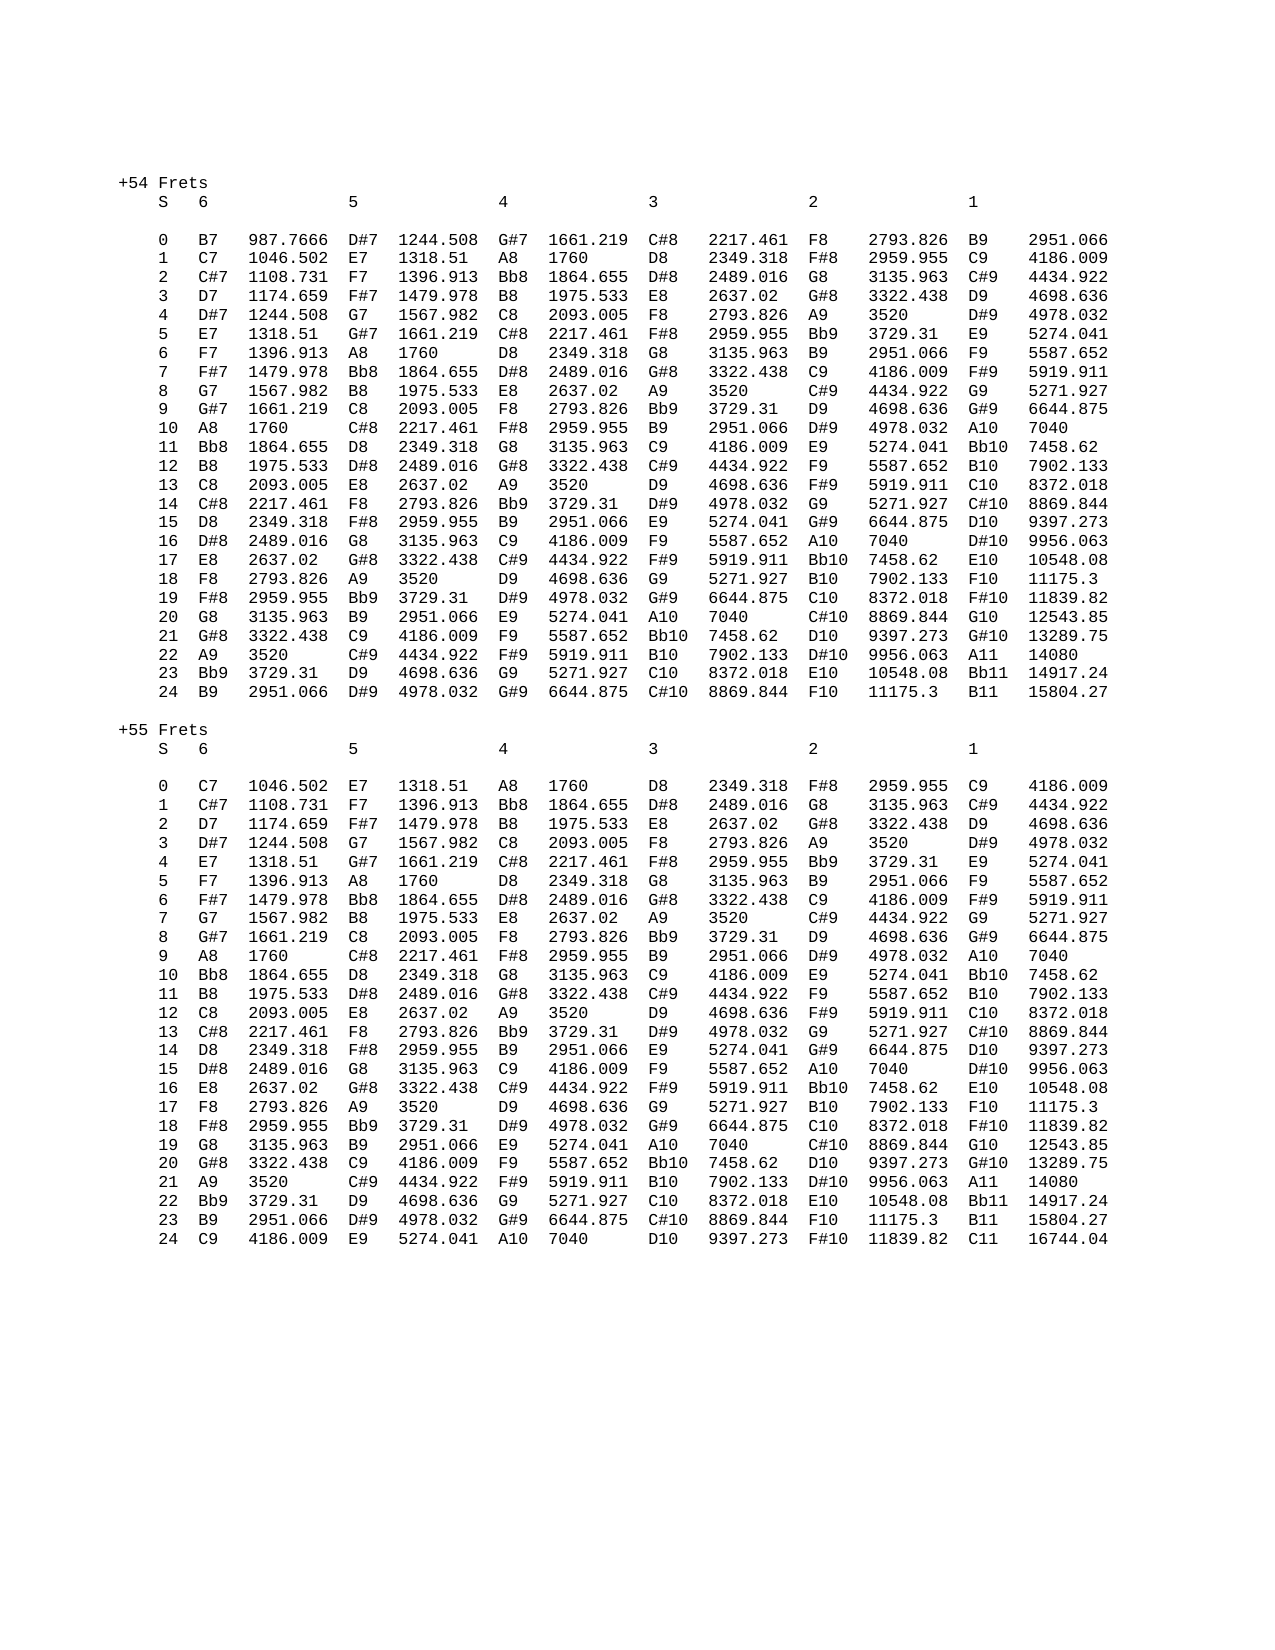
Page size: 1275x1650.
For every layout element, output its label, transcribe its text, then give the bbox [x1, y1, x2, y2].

text 13 C8 2093.005 E8 2637.02 A9 3520 D9 4698.636 F#9 5919.911 C10 8372.018 [118, 476, 1157, 495]
text 10 Bb8 1864.655 D8 2349.318 G8 3135.963 C9 4186.009 E9 5274.041 Bb10 7458.62 [118, 967, 1157, 985]
text 16 E8 2637.02 G#8 3322.438 C#9 4434.922 F#9 5919.911 Bb10 7458.62 E10 10548.08 [118, 1080, 1157, 1098]
text 23 Bb9 3729.31 D9 4698.636 G9 5271.927 C10 8372.018 E10 10548.08 Bb11 14917.24 [118, 665, 1157, 684]
text 10 A8 1760 C#8 2217.461 F#8 2959.955 B9 2951.066 D#9 4978.032 A10 7040 [118, 420, 1157, 439]
text 8 G#7 1661.219 C8 2093.005 F8 2793.826 Bb9 3729.31 D9 4698.636 G#9 6644.875 [118, 929, 1157, 948]
text 1 C7 1046.502 E7 1318.51 A8 1760 D8 2349.318 F#8 2959.955 C9 4186.009 [118, 250, 1157, 269]
text 18 F8 2793.826 A9 3520 D9 4698.636 G9 5271.927 B10 7902.133 F10 11175.3 [118, 571, 1157, 589]
text 1 C#7 1108.731 F7 1396.913 Bb8 1864.655 D#8 2489.016 G8 3135.963 C#9 4434.922 [118, 797, 1157, 816]
text 17 F8 2793.826 A9 3520 D9 4698.636 G9 5271.927 B10 7902.133 F10 11175.3 [118, 1098, 1157, 1117]
text 2 D7 1174.659 F#7 1479.978 B8 1975.533 E8 2637.02 G#8 3322.438 D9 4698.636 [118, 816, 1157, 834]
text 4 D#7 1244.508 G7 1567.982 C8 2093.005 F8 2793.826 A9 3520 D#9 4978.032 [118, 307, 1157, 326]
text 19 G8 3135.963 B9 2951.066 E9 5274.041 A10 7040 C#10 8869.844 G10 12543.85 [118, 1136, 1157, 1155]
text 11 Bb8 1864.655 D8 2349.318 G8 3135.963 C9 4186.009 E9 5274.041 Bb10 7458.62 [118, 439, 1157, 457]
text 3 D7 1174.659 F#7 1479.978 B8 1975.533 E8 2637.02 G#8 3322.438 D9 4698.636 [118, 288, 1157, 307]
text 7 F#7 1479.978 Bb8 1864.655 D#8 2489.016 G#8 3322.438 C9 4186.009 F#9 5919.911 [118, 363, 1157, 382]
text 20 G#8 3322.438 C9 4186.009 F9 5587.652 Bb10 7458.62 D10 9397.273 G#10 13289.75 [118, 1155, 1157, 1174]
text 8 G7 1567.982 B8 1975.533 E8 2637.02 A9 3520 C#9 4434.922 G9 5271.927 [118, 382, 1157, 401]
text 0 B7 987.7666 D#7 1244.508 G#7 1661.219 C#8 2217.461 F8 2793.826 B9 2951.066 [118, 231, 1157, 250]
text 21 A9 3520 C#9 4434.922 F#9 5919.911 B10 7902.133 D#10 9956.063 A11 14080 [118, 1174, 1157, 1193]
text 24 C9 4186.009 E9 5274.041 A10 7040 D10 9397.273 F#10 11839.82 C11 16744.04 [118, 1231, 1157, 1249]
text 3 D#7 1244.508 G7 1567.982 C8 2093.005 F8 2793.826 A9 3520 D#9 4978.032 [118, 834, 1157, 853]
text 15 D8 2349.318 F#8 2959.955 B9 2951.066 E9 5274.041 G#9 6644.875 D10 9397.273 [118, 514, 1157, 533]
text 0 C7 1046.502 E7 1318.51 A8 1760 D8 2349.318 F#8 2959.955 C9 4186.009 [118, 778, 1157, 797]
text 23 B9 2951.066 D#9 4978.032 G#9 6644.875 C#10 8869.844 F10 11175.3 B11 15804.27 [118, 1212, 1157, 1231]
text 13 C#8 2217.461 F8 2793.826 Bb9 3729.31 D#9 4978.032 G9 5271.927 C#10 8869.844 [118, 1023, 1157, 1042]
text 21 G#8 3322.438 C9 4186.009 F9 5587.652 Bb10 7458.62 D10 9397.273 G#10 13289.75 [118, 627, 1157, 646]
text 6 F7 1396.913 A8 1760 D8 2349.318 G8 3135.963 B9 2951.066 F9 5587.652 [118, 344, 1157, 363]
text 5 F7 1396.913 A8 1760 D8 2349.318 G8 3135.963 B9 2951.066 F9 5587.652 [118, 872, 1157, 891]
text 14 D8 2349.318 F#8 2959.955 B9 2951.066 E9 5274.041 G#9 6644.875 D10 9397.273 [118, 1042, 1157, 1061]
text 9 A8 1760 C#8 2217.461 F#8 2959.955 B9 2951.066 D#9 4978.032 A10 7040 [118, 948, 1157, 967]
text 15 D#8 2489.016 G8 3135.963 C9 4186.009 F9 5587.652 A10 7040 D#10 9956.063 [118, 1061, 1157, 1080]
text 24 B9 2951.066 D#9 4978.032 G#9 6644.875 C#10 8869.844 F10 11175.3 B11 15804.27 [118, 684, 1157, 703]
text +54 Frets [118, 175, 1157, 193]
text 5 E7 1318.51 G#7 1661.219 C#8 2217.461 F#8 2959.955 Bb9 3729.31 E9 5274.041 [118, 326, 1157, 344]
text 11 B8 1975.533 D#8 2489.016 G#8 3322.438 C#9 4434.922 F9 5587.652 B10 7902.133 [118, 985, 1157, 1004]
text 12 B8 1975.533 D#8 2489.016 G#8 3322.438 C#9 4434.922 F9 5587.652 B10 7902.133 [118, 457, 1157, 476]
text 19 F#8 2959.955 Bb9 3729.31 D#9 4978.032 G#9 6644.875 C10 8372.018 F#10 11839.82 [118, 589, 1157, 608]
text 17 E8 2637.02 G#8 3322.438 C#9 4434.922 F#9 5919.911 Bb10 7458.62 E10 10548.08 [118, 552, 1157, 571]
text 12 C8 2093.005 E8 2637.02 A9 3520 D9 4698.636 F#9 5919.911 C10 8372.018 [118, 1004, 1157, 1023]
text 16 D#8 2489.016 G8 3135.963 C9 4186.009 F9 5587.652 A10 7040 D#10 9956.063 [118, 533, 1157, 552]
text 22 Bb9 3729.31 D9 4698.636 G9 5271.927 C10 8372.018 E10 10548.08 Bb11 14917.24 [118, 1193, 1157, 1212]
text 14 C#8 2217.461 F8 2793.826 Bb9 3729.31 D#9 4978.032 G9 5271.927 C#10 8869.844 [118, 495, 1157, 514]
text +55 Frets [118, 721, 1157, 740]
text S 6 5 4 3 2 1 [118, 740, 1157, 759]
text 2 C#7 1108.731 F7 1396.913 Bb8 1864.655 D#8 2489.016 G8 3135.963 C#9 4434.922 [118, 269, 1157, 288]
text 6 F#7 1479.978 Bb8 1864.655 D#8 2489.016 G#8 3322.438 C9 4186.009 F#9 5919.911 [118, 891, 1157, 910]
text 20 G8 3135.963 B9 2951.066 E9 5274.041 A10 7040 C#10 8869.844 G10 12543.85 [118, 608, 1157, 627]
text 7 G7 1567.982 B8 1975.533 E8 2637.02 A9 3520 C#9 4434.922 G9 5271.927 [118, 910, 1157, 929]
text S 6 5 4 3 2 1 [118, 193, 1157, 212]
text 9 G#7 1661.219 C8 2093.005 F8 2793.826 Bb9 3729.31 D9 4698.636 G#9 6644.875 [118, 401, 1157, 420]
text 18 F#8 2959.955 Bb9 3729.31 D#9 4978.032 G#9 6644.875 C10 8372.018 F#10 11839.82 [118, 1117, 1157, 1136]
text 22 A9 3520 C#9 4434.922 F#9 5919.911 B10 7902.133 D#10 9956.063 A11 14080 [118, 646, 1157, 665]
text 4 E7 1318.51 G#7 1661.219 C#8 2217.461 F#8 2959.955 Bb9 3729.31 E9 5274.041 [118, 853, 1157, 872]
